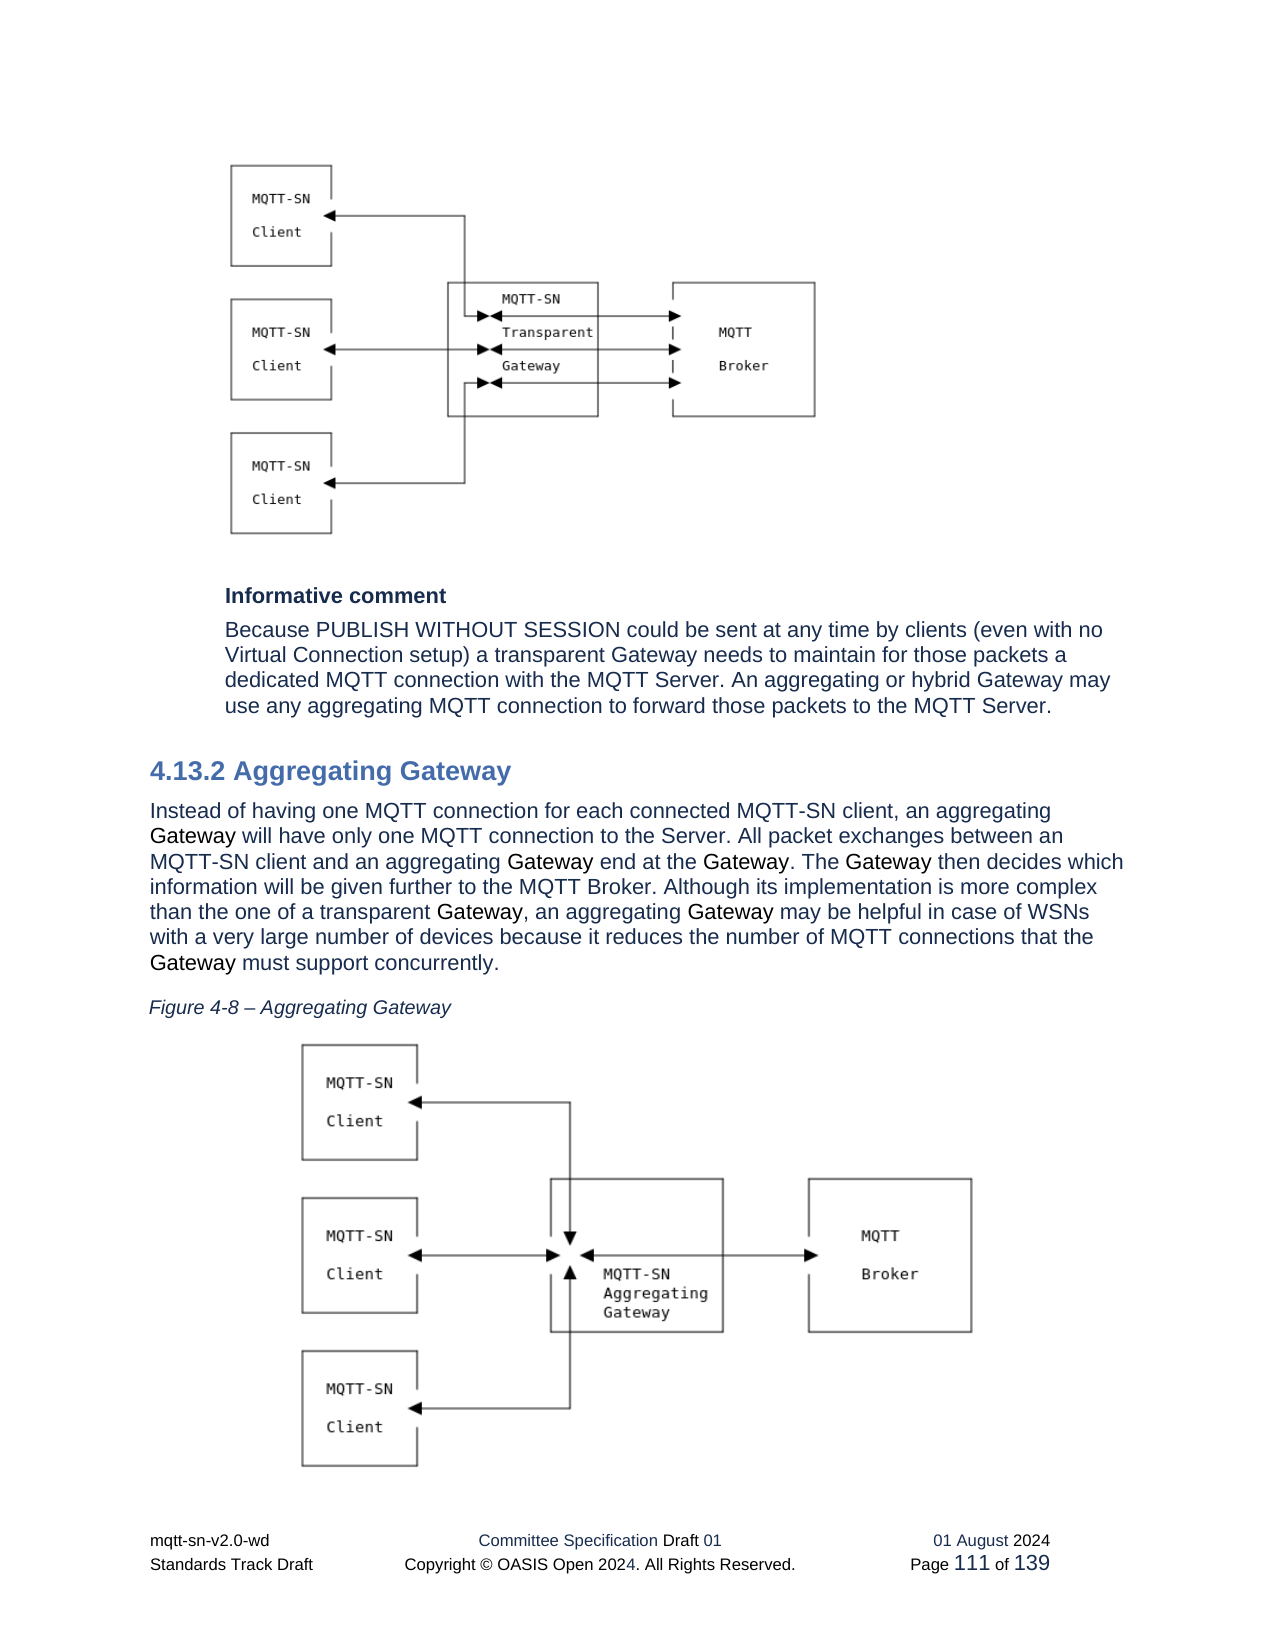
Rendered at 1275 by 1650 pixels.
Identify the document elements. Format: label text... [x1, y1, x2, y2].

picture [223, 150, 823, 550]
subtitle 4.13.2 Aggregating Gateway [150, 754, 1124, 786]
text Figure 4-8 – Aggregating Gateway [148, 996, 1124, 1018]
picture [293, 1026, 981, 1485]
text Informative comment [150, 583, 1124, 609]
text Because PUBLISH WITHOUT SESSION could be sent at any time by clients (even with no Virtual Connection setup) a transparent Gateway needs to maintain for those packets a dedicated MQTT connection with the MQTT Server. An aggregating or hybrid Gateway may use any aggregating MQTT connection to forward those packets to the MQTT Server. [224, 617, 1124, 718]
text Instead of having one MQTT connection for each connected MQTT-SN client, an aggregating Gateway will have only one MQTT connection to the Server. All packet exchanges between an MQTT-SN client and an aggregating Gateway end at the Gateway. The Gateway then decides which information will be given further to the MQTT Broker. Although its implementation is more complex than the one of a transparent Gateway, an aggregating Gateway may be helpful in case of WSNs with a very large number of devices because it reduces the number of MQTT connections that the Gateway must support concurrently. [149, 798, 1124, 975]
